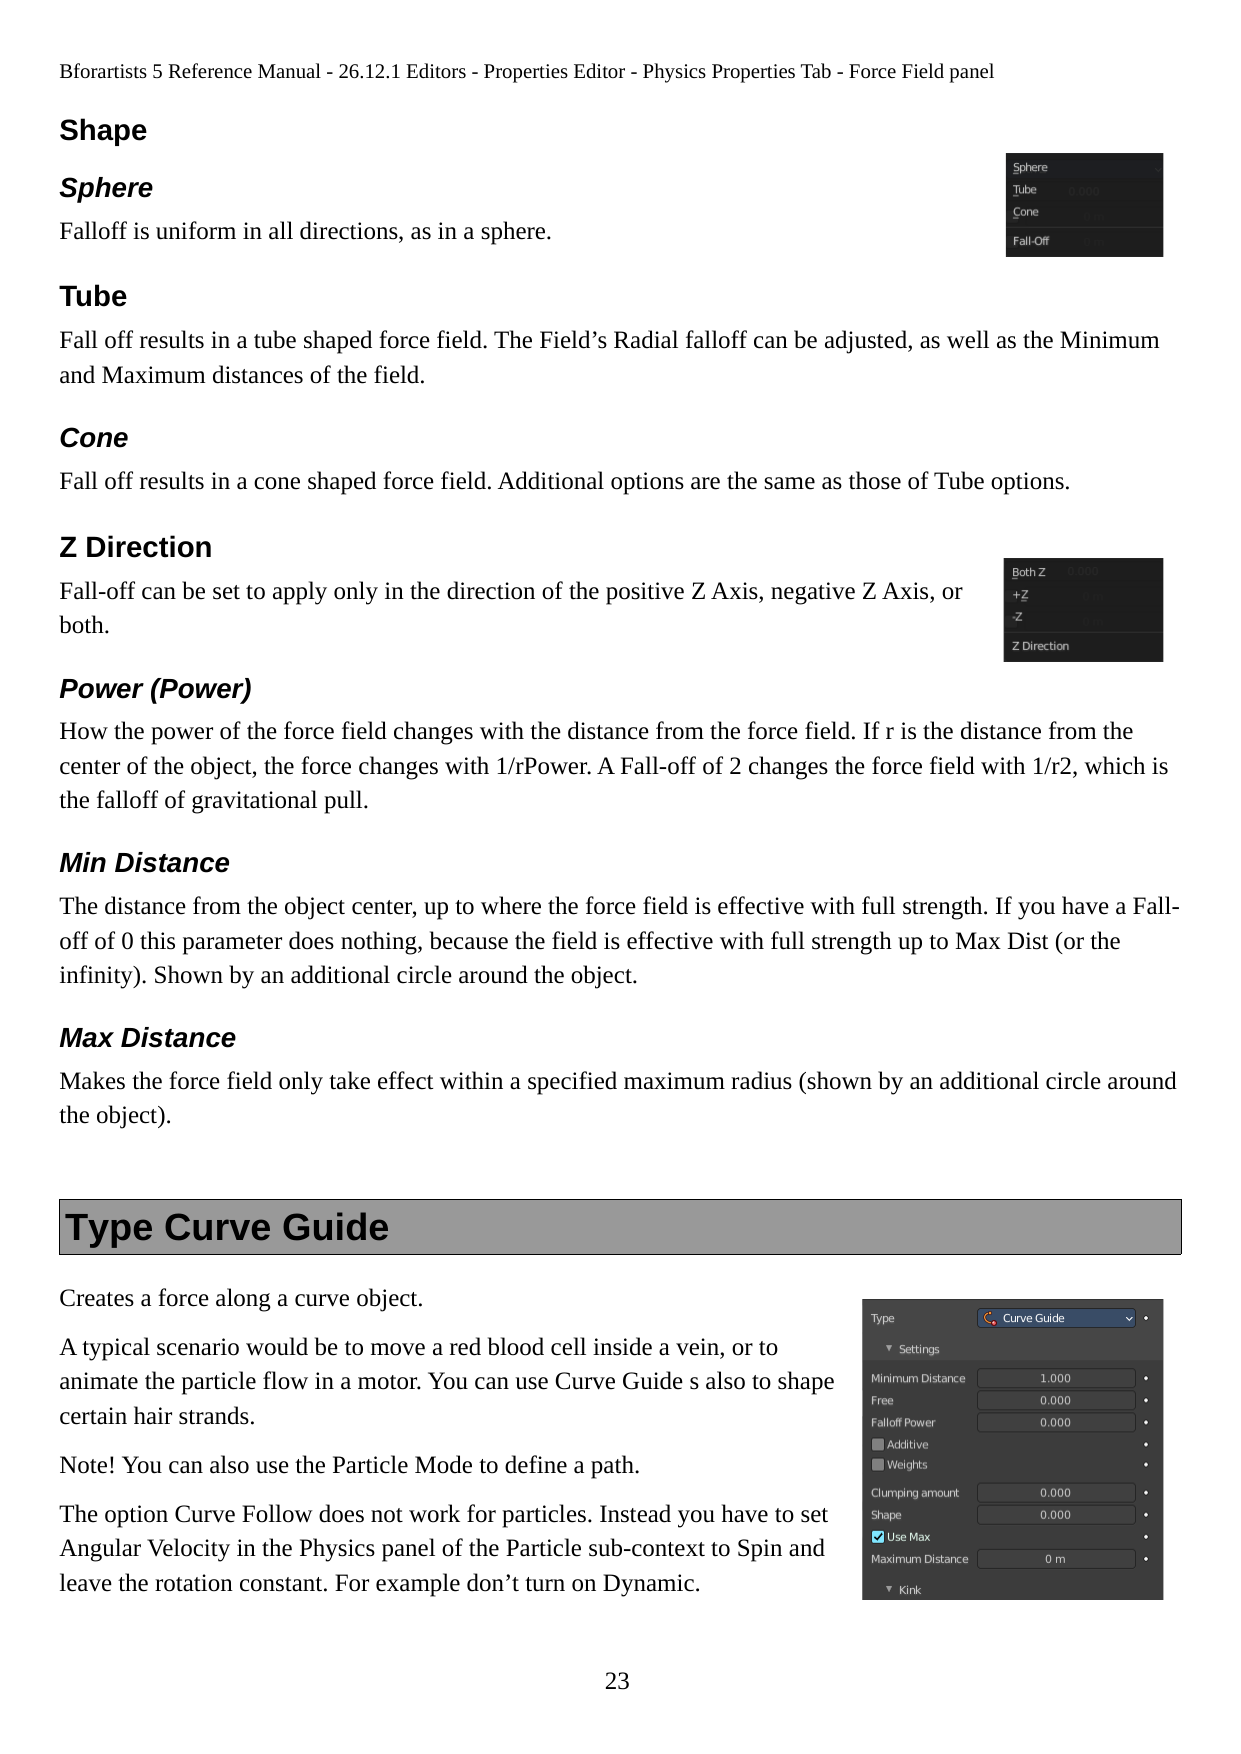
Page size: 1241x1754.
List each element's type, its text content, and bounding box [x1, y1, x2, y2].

text Makes the force field only take effect within a specified maximum radius (shown by an additional circle around the object). [59, 1066, 1181, 1129]
text How the power of the force field changes with the distance from the force field. If r is the distance from the center of the object, the force changes with 1/rPower. A Fall-off of 2 changes the force field with 1/r2, which is the falloff of gravitational pull. [59, 716, 1181, 814]
text The distance from the object center, up to where the force field is effective with full strength. If you have a Fall-off of 0 this parameter does nothing, because the field is effective with full strength up to Max Dist (or the infinity). Shown by an additional circle around the object. [59, 891, 1181, 989]
subtitle Cone [59, 422, 1181, 453]
subtitle Z Direction [59, 530, 1181, 563]
text Fall off results in a cone shaped force field. Additional options are the same as those of Tube options. [59, 466, 1181, 495]
subtitle Min Distance [59, 847, 1181, 879]
text Note! You can also use the Particle Mode to define a path. [59, 1450, 862, 1479]
subtitle [1164, 171, 1181, 203]
picture [1003, 558, 1164, 662]
table_header Type Curve Guide [60, 1200, 1181, 1254]
subtitle Max Distance [59, 1022, 1181, 1054]
text Fall off results in a tube shaped force field. The Field’s Radial falloff can be adjusted, as well as the Minimum and Maximum distances of the field. [59, 326, 1181, 389]
picture [862, 1299, 1164, 1600]
text Creates a force along a curve object. [59, 1283, 1181, 1312]
subtitle Tube [59, 279, 1181, 313]
text Falloff is uniform in all directions, as in a sphere. [59, 216, 1005, 244]
text Fall-off can be set to apply only in the direction of the positive Z Axis, negative Z Axis, or both. [59, 576, 1003, 639]
picture [1005, 153, 1164, 257]
subtitle Shape [59, 113, 1181, 146]
text A typical scenario would be to move a red blood cell inside a vein, or to animate the particle flow in a motor. You can use Curve Guide s also to shape certain hair strands. [59, 1332, 862, 1429]
subtitle Power (Power) [59, 672, 1181, 704]
text The option Curve Follow does not work for particles. Instead you have to set Angular Velocity in the Physics panel of the Particle sub-context to Spin and leave the rotation constant. For example don’t turn on Dynamic. [59, 1499, 862, 1597]
subtitle Sphere [59, 171, 1005, 203]
